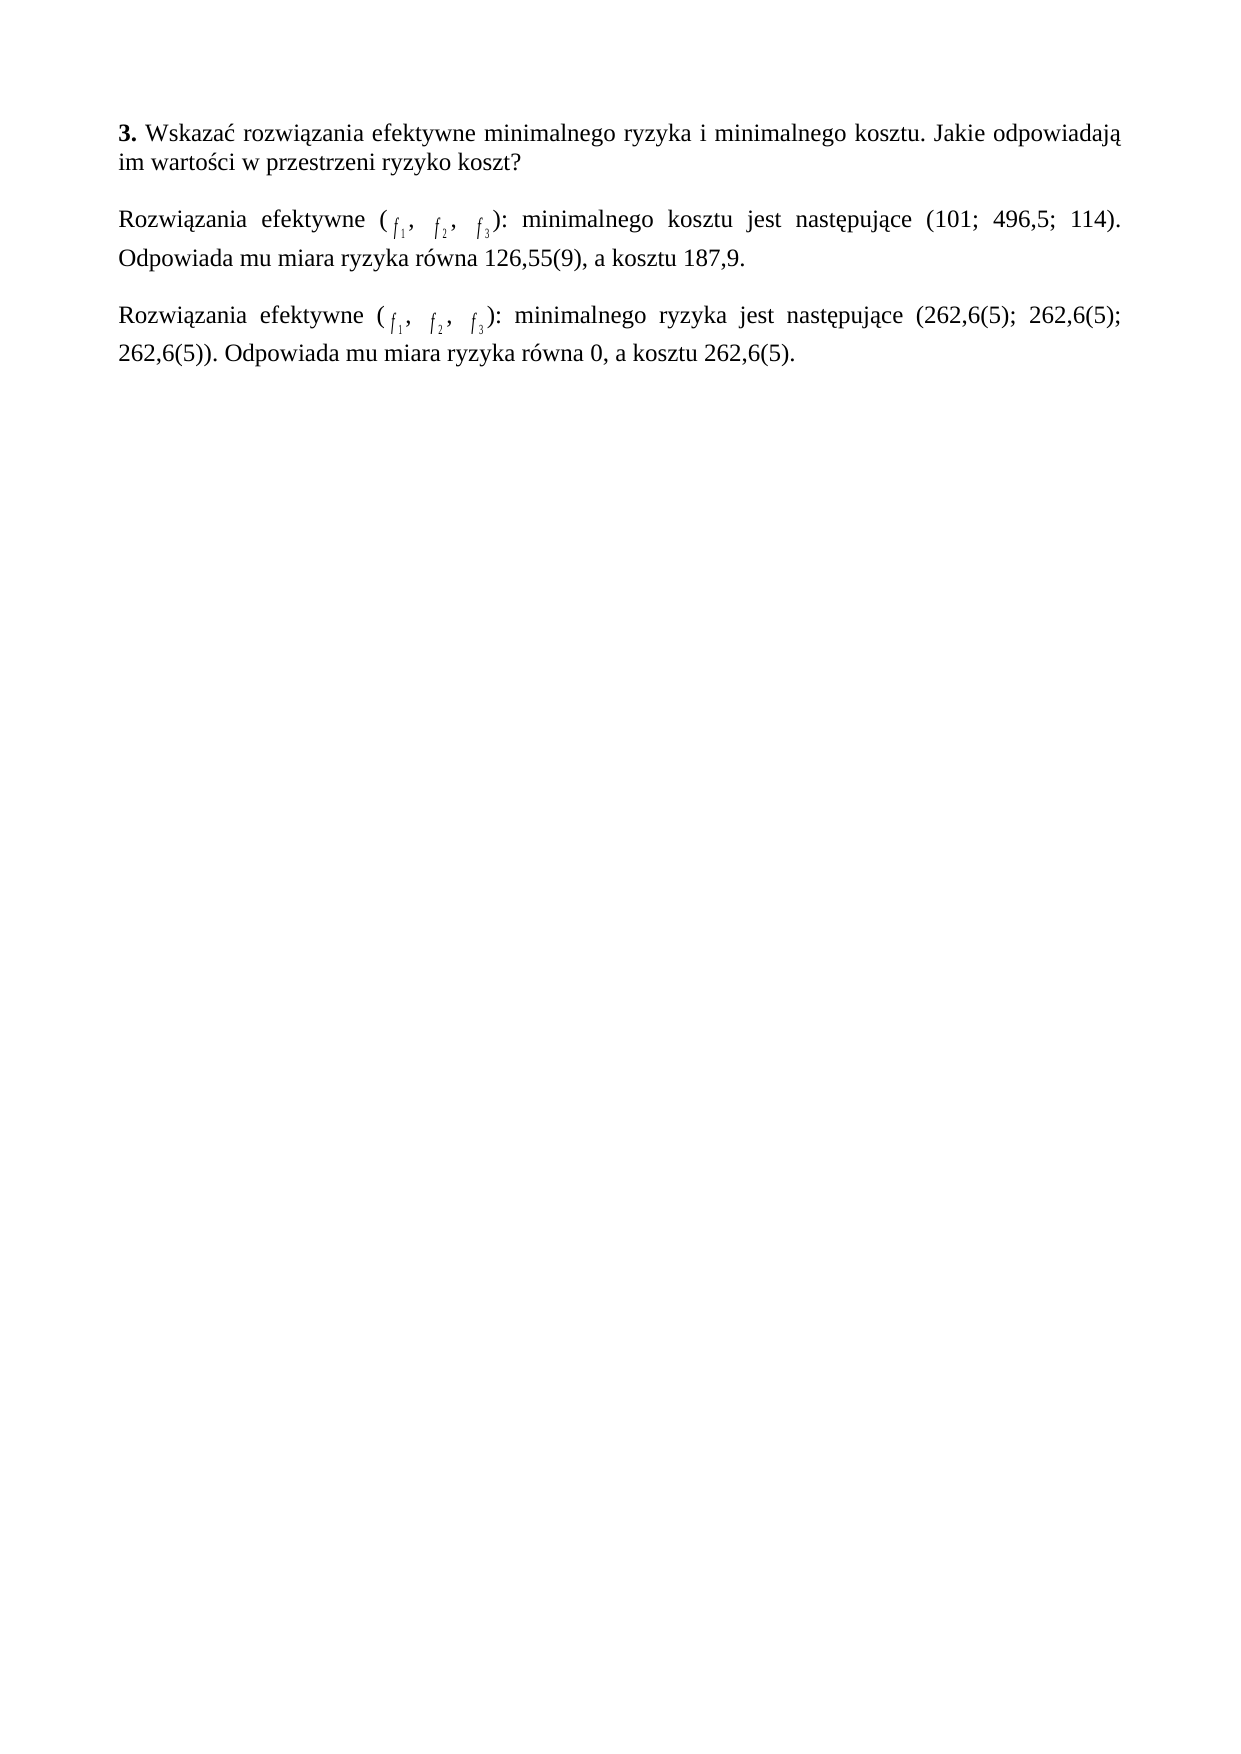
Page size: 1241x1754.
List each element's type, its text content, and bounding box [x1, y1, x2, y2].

text Rozwiązania efektywne (, , ): minimalnego ryzyka jest następujące (262,6(5); 262,6(5); 262,6(5)). Odpowiada mu miara ryzyka równa 0, a kosztu 262,6(5). [118, 300, 1122, 367]
text 3. Wskazać rozwiązania efektywne minimalnego ryzyka i minimalnego kosztu. Jakie odpowiadają im wartości w przestrzeni ryzyko koszt? [118, 118, 1122, 176]
text Rozwiązania efektywne (, , ): minimalnego kosztu jest następujące (101; 496,5; 114). Odpowiada mu miara ryzyka równa 126,55(9), a kosztu 187,9. [118, 204, 1122, 271]
